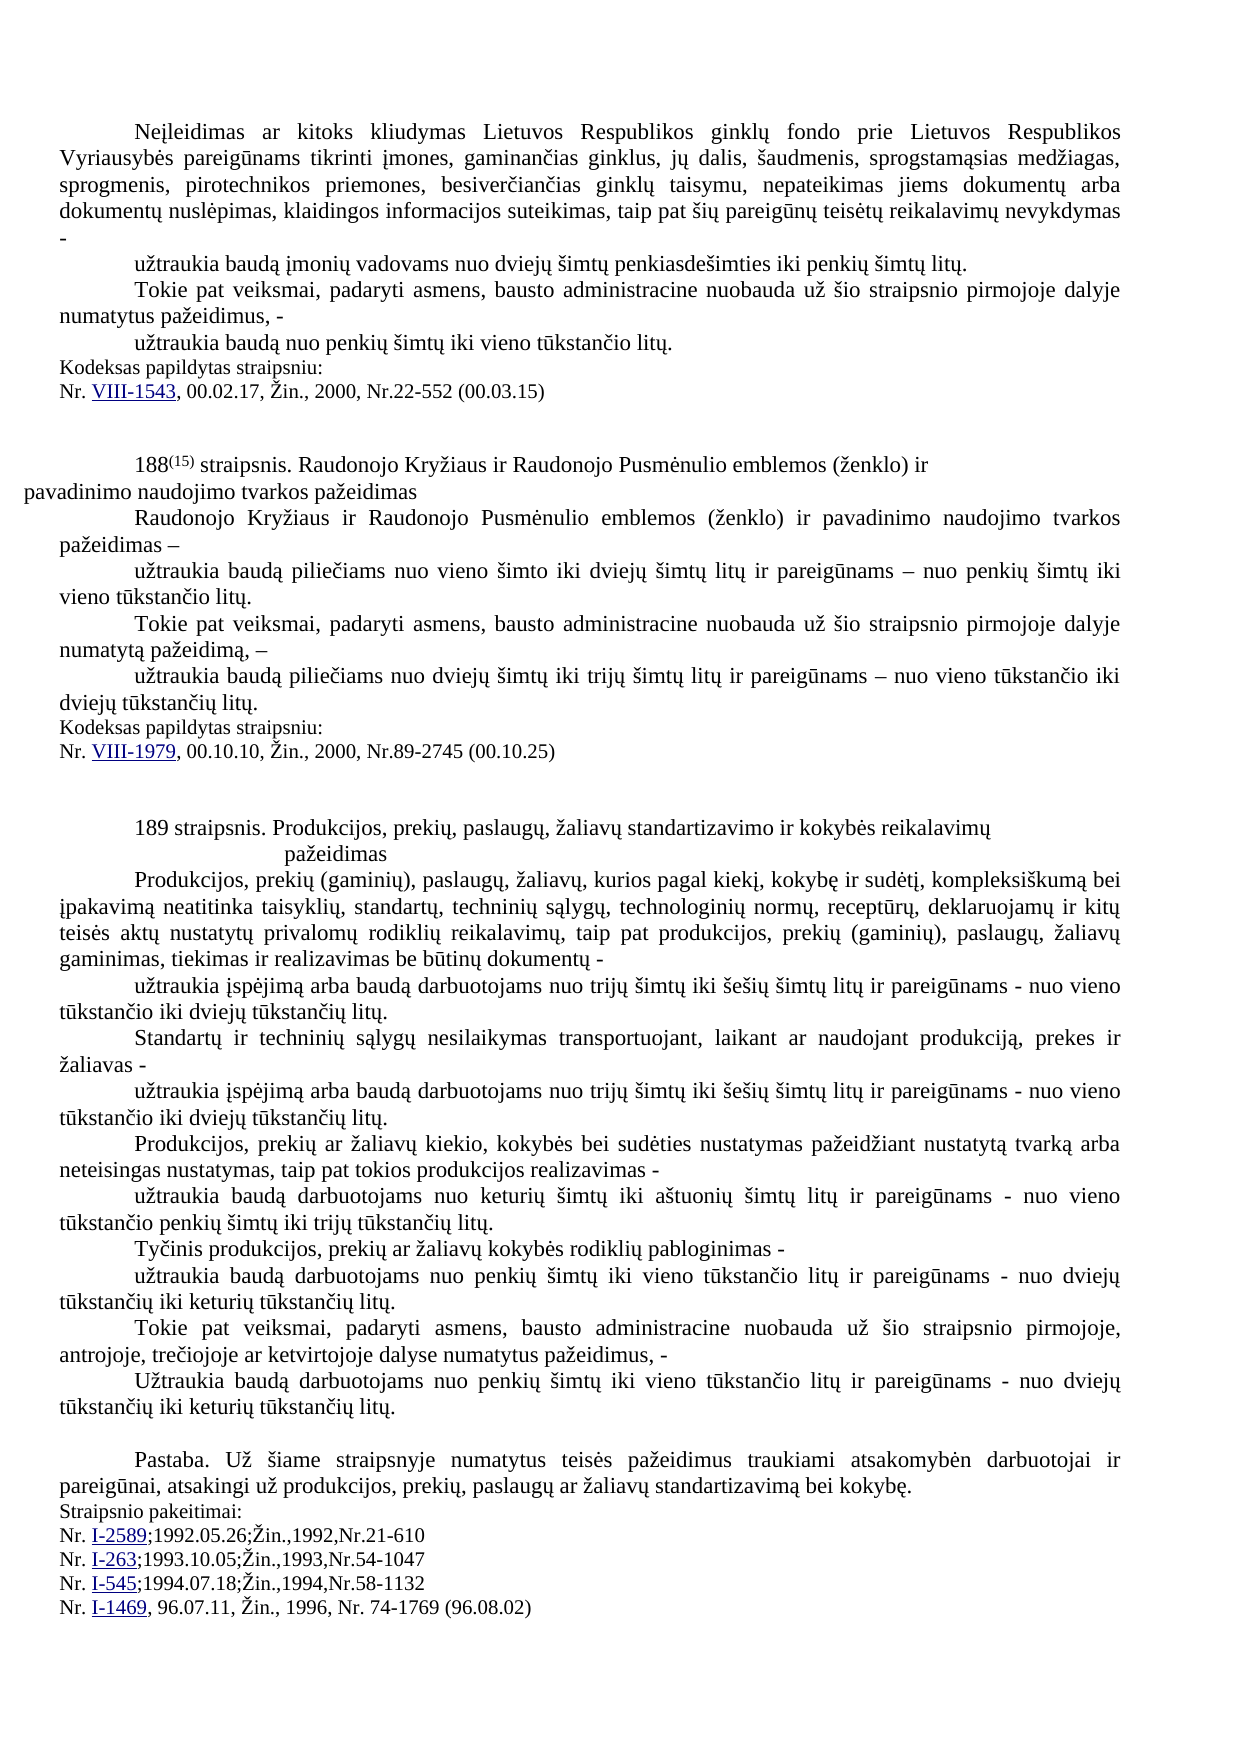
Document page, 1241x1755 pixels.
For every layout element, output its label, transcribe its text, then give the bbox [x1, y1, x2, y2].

text Užtraukia baudą darbuotojams nuo penkių šimtų iki vieno tūkstančio litų ir pareigūnams - nuo dviejų tūkstančių iki keturių tūkstančių litų. [59, 1367, 1122, 1420]
text Tokie pat veiksmai, padaryti asmens, bausto administracine nuobauda už šio straipsnio pirmojoje, antrojoje, trečiojoje ar ketvirtojoje dalyse numatytus pažeidimus, - [59, 1314, 1122, 1367]
text užtraukia baudą nuo penkių šimtų iki vieno tūkstančio litų. [59, 329, 1122, 355]
text Kodeksas papildytas straipsniu: [59, 715, 1122, 739]
text 188(15) straipsnis. Raudonojo Kryžiaus ir Raudonojo Pusmėnulio emblemos (ženklo) ir [134, 452, 1122, 478]
text Standartų ir techninių sąlygų nesilaikymas transportuojant, laikant ar naudojant produkciją, prekes ir žaliavas - [59, 1024, 1122, 1077]
text užtraukia baudą darbuotojams nuo penkių šimtų iki vieno tūkstančio litų ir pareigūnams - nuo dviejų tūkstančių iki keturių tūkstančių litų. [59, 1262, 1122, 1314]
text Nr. I-263;1993.10.05;Žin.,1993,Nr.54-1047 [59, 1547, 1122, 1571]
text Tyčinis produkcijos, prekių ar žaliavų kokybės rodiklių pabloginimas - [59, 1235, 1122, 1262]
text Tokie pat veiksmai, padaryti asmens, bausto administracine nuobauda už šio straipsnio pirmojoje dalyje numatytą pažeidimą, – [59, 610, 1122, 662]
text Produkcijos, prekių (gaminių), paslaugų, žaliavų, kurios pagal kiekį, kokybę ir sudėtį, kompleksiškumą bei įpakavimą neatitinka taisyklių, standartų, techninių sąlygų, technologinių normų, receptūrų, deklaruojamų ir kitų teisės aktų nustatytų privalomų rodiklių reikalavimų, taip pat produkcijos, prekių (gaminių), paslaugų, žaliavų gaminimas, tiekimas ir realizavimas be būtinų dokumentų - [59, 866, 1122, 972]
text Kodeksas papildytas straipsniu: [59, 355, 1122, 379]
text pažeidimas [284, 840, 1122, 866]
text Produkcijos, prekių ar žaliavų kiekio, kokybės bei sudėties nustatymas pažeidžiant nustatytą tvarką arba neteisingas nustatymas, taip pat tokios produkcijos realizavimas - [59, 1130, 1122, 1183]
text Neįleidimas ar kitoks kliudymas Lietuvos Respublikos ginklų fondo prie Lietuvos Respublikos Vyriausybės pareigūnams tikrinti įmones, gaminančias ginklus, jų dalis, šaudmenis, sprogstamąsias medžiagas, sprogmenis, pirotechnikos priemones, besiverčiančias ginklų taisymu, nepateikimas jiems dokumentų arba dokumentų nuslėpimas, klaidingos informacijos suteikimas, taip pat šių pareigūnų teisėtų reikalavimų nevykdymas - [59, 118, 1122, 250]
text užtraukia baudą darbuotojams nuo keturių šimtų iki aštuonių šimtų litų ir pareigūnams - nuo vieno tūkstančio penkių šimtų iki trijų tūkstančių litų. [59, 1183, 1122, 1235]
text Tokie pat veiksmai, padaryti asmens, bausto administracine nuobauda už šio straipsnio pirmojoje dalyje numatytus pažeidimus, - [59, 276, 1122, 329]
text užtraukia įspėjimą arba baudą darbuotojams nuo trijų šimtų iki šešių šimtų litų ir pareigūnams - nuo vieno tūkstančio iki dviejų tūkstančių litų. [59, 1077, 1122, 1130]
text Nr. VIII-1979, 00.10.10, Žin., 2000, Nr.89-2745 (00.10.25) [59, 739, 1122, 763]
text užtraukia įspėjimą arba baudą darbuotojams nuo trijų šimtų iki šešių šimtų litų ir pareigūnams - nuo vieno tūkstančio iki dviejų tūkstančių litų. [59, 972, 1122, 1024]
text užtraukia baudą įmonių vadovams nuo dviejų šimtų penkiasdešimties iki penkių šimtų litų. [59, 250, 1122, 276]
text Nr. I-1469, 96.07.11, Žin., 1996, Nr. 74-1769 (96.08.02) [59, 1595, 1122, 1619]
text užtraukia baudą piliečiams nuo vieno šimto iki dviejų šimtų litų ir pareigūnams – nuo penkių šimtų iki vieno tūkstančio litų. [59, 557, 1122, 610]
text Nr. VIII-1543, 00.02.17, Žin., 2000, Nr.22-552 (00.03.15) [59, 379, 1122, 403]
text Nr. I-545;1994.07.18;Žin.,1994,Nr.58-1132 [59, 1571, 1122, 1595]
text Straipsnio pakeitimai: [59, 1499, 1122, 1523]
text Nr. I-2589;1992.05.26;Žin.,1992,Nr.21-610 [59, 1523, 1122, 1547]
text Pastaba. Už šiame straipsnyje numatytus teisės pažeidimus traukiami atsakomybėn darbuotojai ir pareigūnai, atsakingi už produkcijos, prekių, paslaugų ar žaliavų standartizavimą bei kokybę. [59, 1446, 1122, 1499]
text Raudonojo Kryžiaus ir Raudonojo Pusmėnulio emblemos (ženklo) ir pavadinimo naudojimo tvarkos pažeidimas – [59, 504, 1122, 557]
text pavadinimo naudojimo tvarkos pažeidimas [23, 478, 1122, 504]
text 189 straipsnis. Produkcijos, prekių, paslaugų, žaliavų standartizavimo ir kokybės reikalavimų [134, 814, 1122, 840]
text užtraukia baudą piliečiams nuo dviejų šimtų iki trijų šimtų litų ir pareigūnams – nuo vieno tūkstančio iki dviejų tūkstančių litų. [59, 662, 1122, 715]
